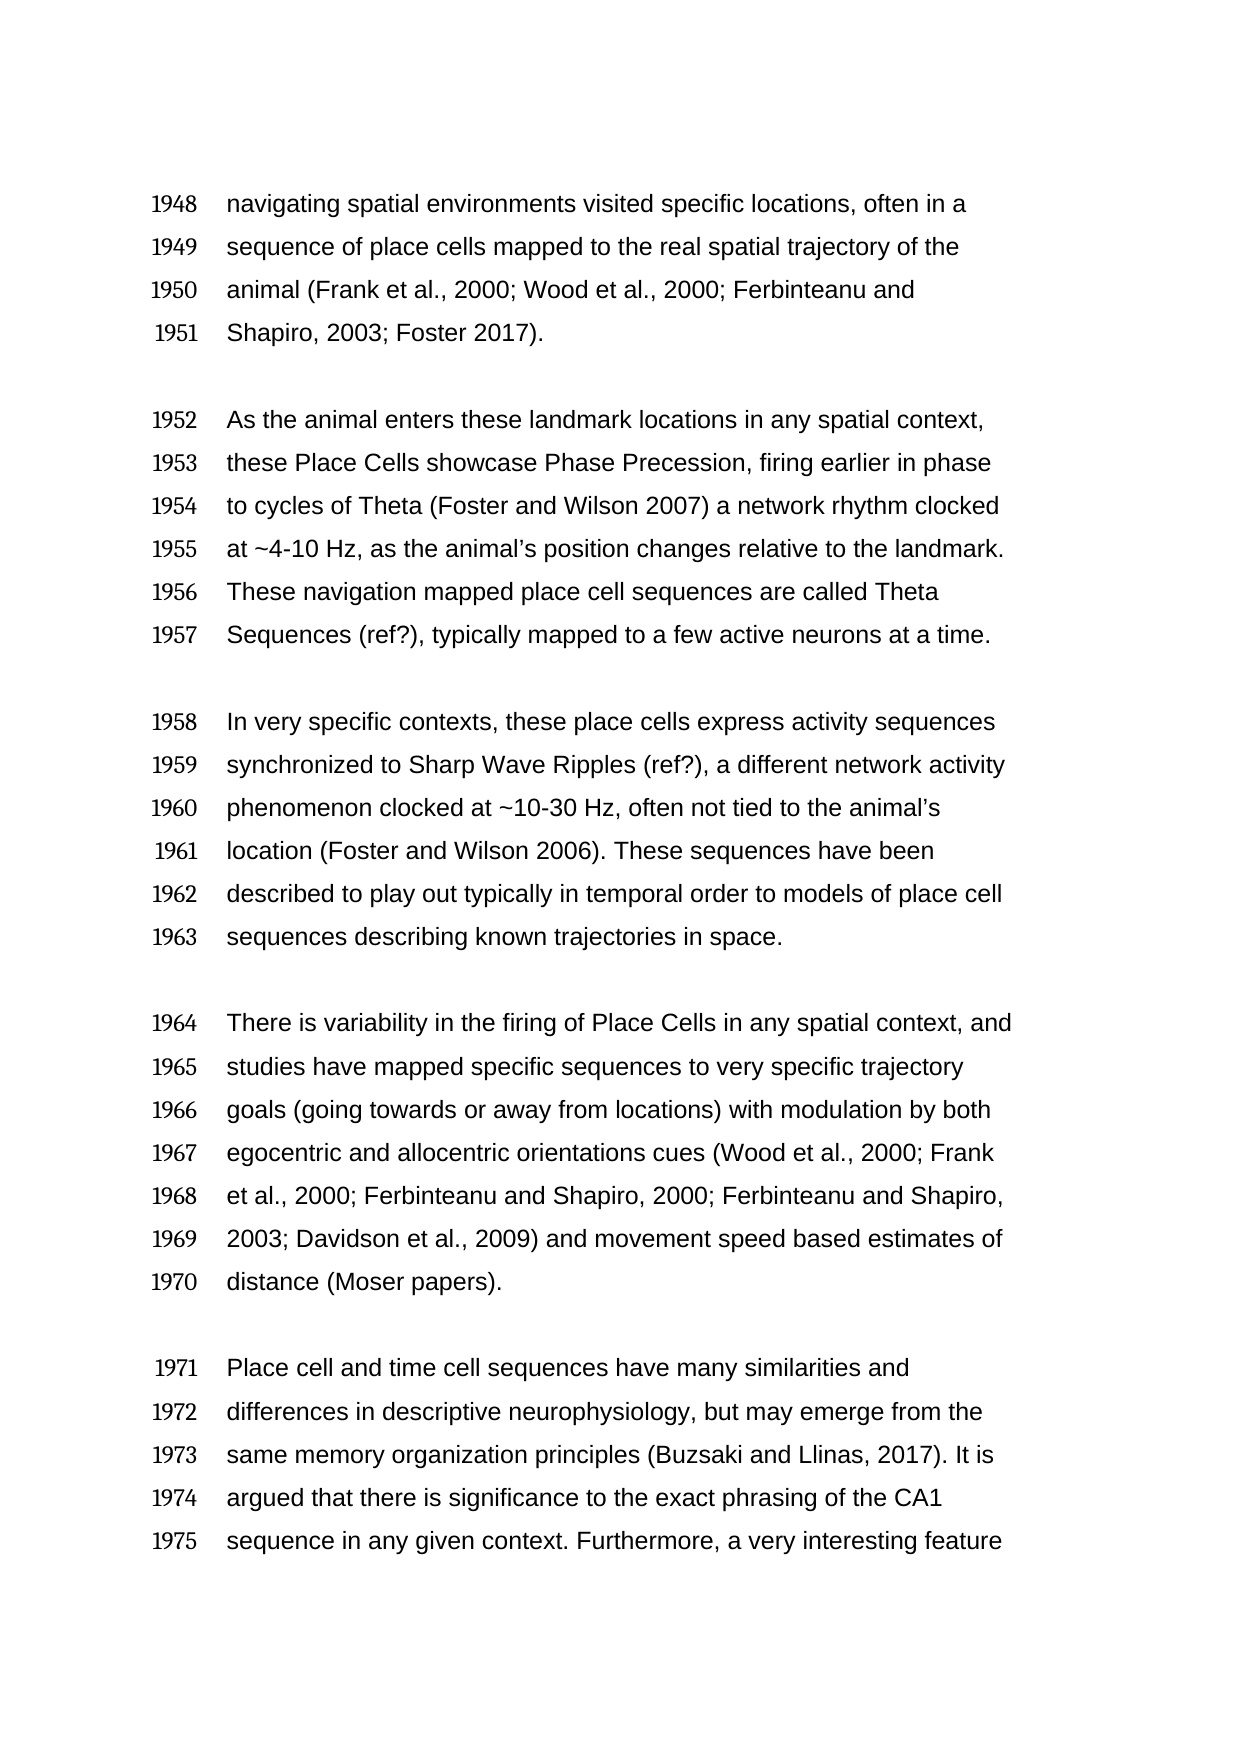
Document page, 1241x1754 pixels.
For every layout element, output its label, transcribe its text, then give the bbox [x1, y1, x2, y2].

text navigating spatial environments visited specific locations, often in a sequence of place cells mapped to the real spatial trajectory of the animal (Frank et al., 2000; Wood et al., 2000; Ferbinteanu and Shapiro, 2003; Foster 2017). [226, 189, 1014, 347]
text There is variability in the firing of Place Cells in any spatial context, and studies have mapped specific sequences to very specific trajectory goals (going towards or away from locations) with modulation by both egocentric and allocentric orientations cues (Wood et al., 2000; Frank et al., 2000; Ferbinteanu and Shapiro, 2000; Ferbinteanu and Shapiro, 2003; Davidson et al., 2009) and movement speed based estimates of distance (Moser papers). [226, 1008, 1014, 1296]
text In very specific contexts, these place cells express activity sequences synchronized to Sharp Wave Ripples (ref?), a different network activity phenomenon clocked at ~10-30 Hz, often not tied to the animal’s location (Foster and Wilson 2006). These sequences have been described to play out typically in temporal order to models of place cell sequences describing known trajectories in space. [226, 706, 1014, 951]
text As the animal enters these landmark locations in any spatial context, these Place Cells showcase Phase Precession, firing earlier in phase to cycles of Theta (Foster and Wilson 2007) a network rhythm clocked at ~4-10 Hz, as the animal’s position changes relative to the landmark. These navigation mapped place cell sequences are called Theta Sequences (ref?), typically mapped to a few active neurons at a time. [226, 404, 1014, 649]
text Place cell and time cell sequences have many similarities and differences in descriptive neurophysiology, but may emerge from the same memory organization principles (Buzsaki and Llinas, 2017). It is argued that there is significance to the exact phrasing of the CA1 sequence in any given context. Furthermore, a very interesting feature [226, 1353, 1014, 1554]
